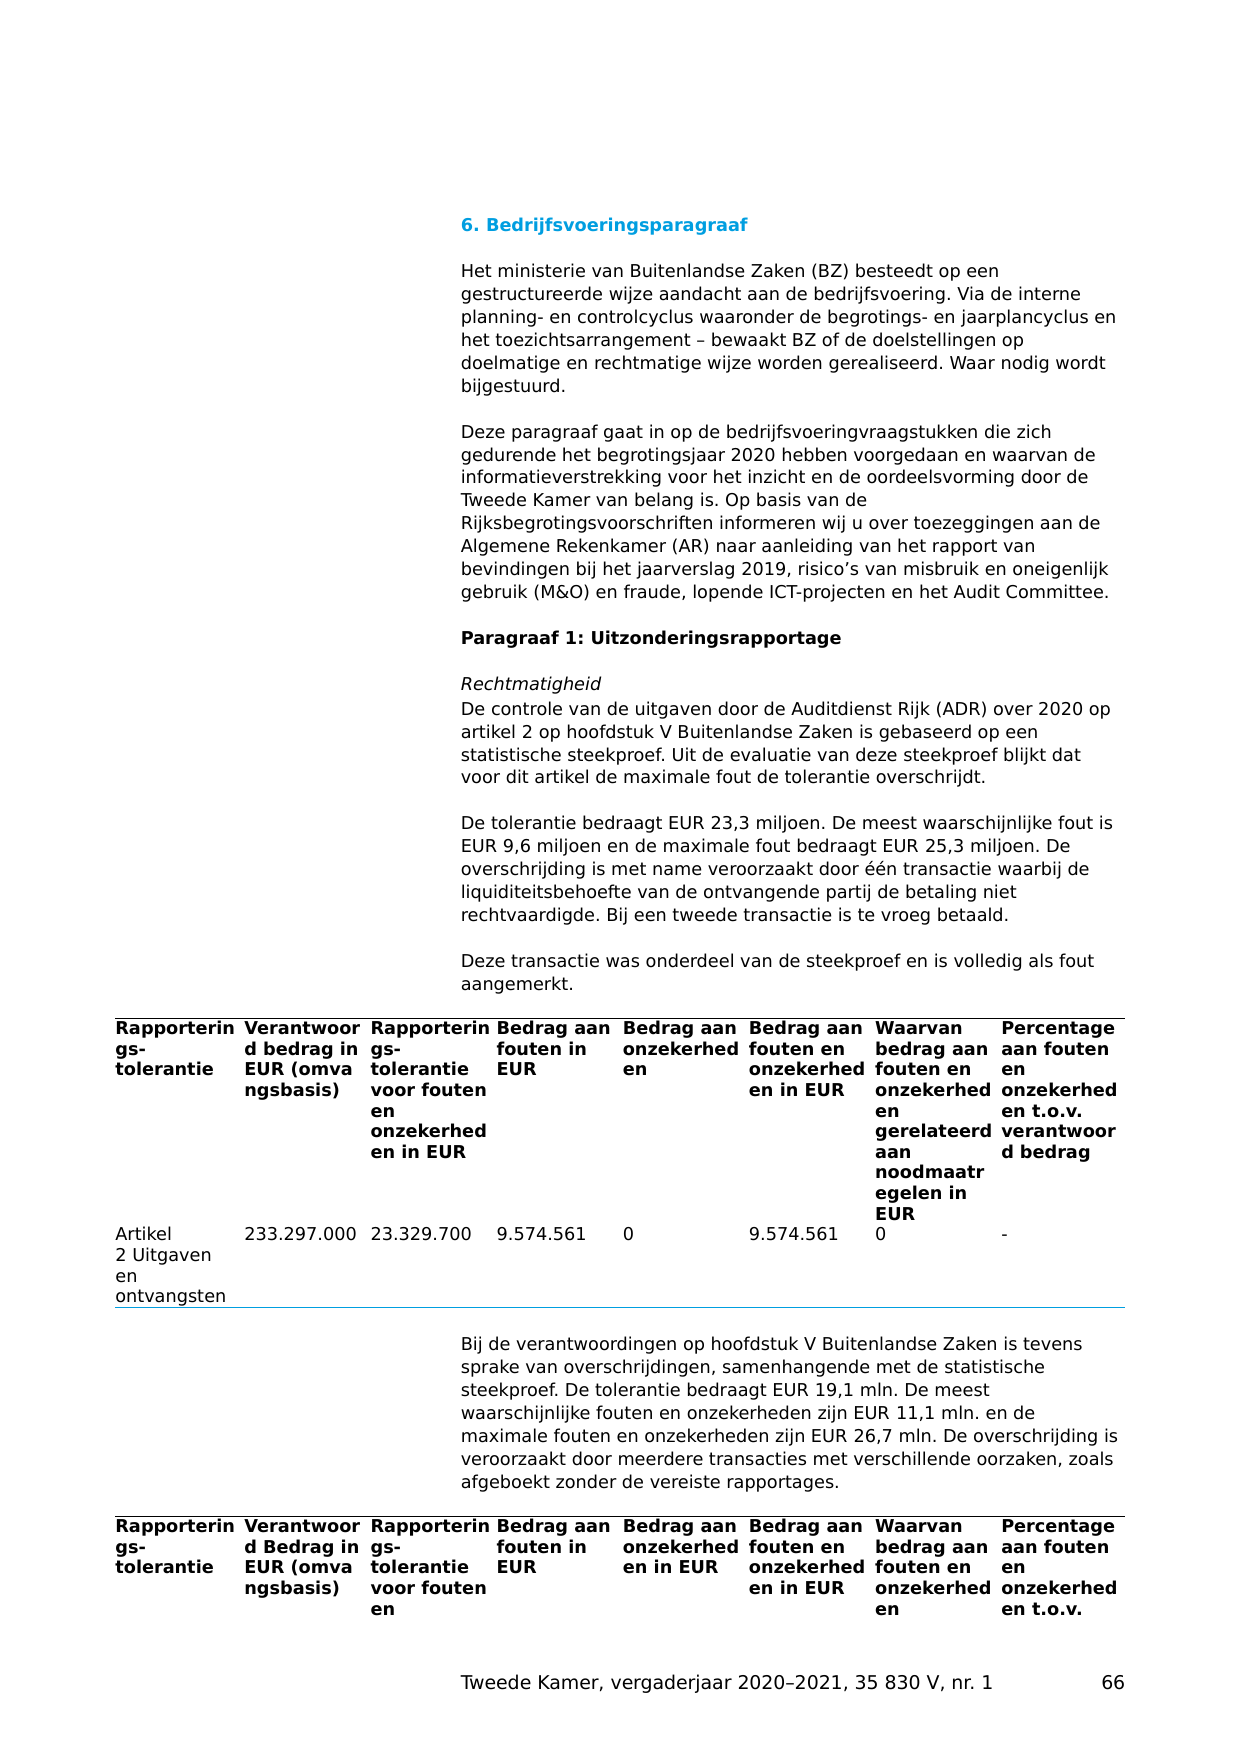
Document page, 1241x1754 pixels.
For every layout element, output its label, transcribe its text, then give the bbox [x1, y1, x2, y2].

table_header Verantwoord bedrag in EUR (omvangsbasis) [241, 1019, 367, 1224]
table_header Rapporterings-tolerantie voor fouten en onzekerheden in EUR [368, 1019, 493, 1224]
text De tolerantie bedraagt EUR 23,3 miljoen. De meest waarschijnlijke fout is EUR 9,6 miljoen en de maximale fout bedraagt EUR 25,3 miljoen. De overschrijding is met name veroorzaakt door één transactie waarbij de liquiditeitsbehoefte van de ontvangende partij de betaling niet rechtvaardigde. Bij een tweede transactie is te vroeg betaald. [461, 811, 1125, 926]
table_header Percentage aan fouten en onzekerheden t.o.v. verantwoord bedrag [998, 1019, 1125, 1224]
title 6. Bedrijfsvoeringsparagraaf [461, 213, 1125, 236]
table_header Bedrag aan onzekerheden in EUR [620, 1517, 746, 1619]
table_cell 9.574.561 [494, 1224, 620, 1307]
table_cell 0 [872, 1224, 998, 1307]
table_header Bedrag aan onzekerheden [620, 1019, 746, 1224]
table_header Bedrag aan fouten in EUR [494, 1517, 620, 1619]
table_cell 23.329.700 [368, 1224, 493, 1307]
table_header Bedrag aan fouten en onzekerheden in EUR [746, 1517, 872, 1619]
table_header Percentage aan fouten en onzekerheden t.o.v. [998, 1517, 1125, 1619]
text Het ministerie van Buitenlandse Zaken (BZ) besteedt op een gestructureerde wijze aandacht aan de bedrijfsvoering. Via de interne planning- en controlcyclus waaronder de begrotings- en jaarplancyclus en het toezichtsarrangement – bewaakt BZ of de doelstellingen op doelmatige en rechtmatige wijze worden gerealiseerd. Waar nodig wordt bijgestuurd. [461, 259, 1125, 397]
text Bij de verantwoordingen op hoofdstuk V Buitenlandse Zaken is tevens sprake van overschrijdingen, samenhangende met de statistische steekproef. De tolerantie bedraagt EUR 19,1 mln. De meest waarschijnlijke fouten en onzekerheden zijn EUR 11,1 mln. en de maximale fouten en onzekerheden zijn EUR 26,7 mln. De overschrijding is veroorzaakt door meerdere transacties met verschillende oorzaken, zoals afgeboekt zonder de vereiste rapportages. [461, 1332, 1125, 1493]
table_header Rapporterings- tolerantie [115, 1019, 241, 1224]
table_header Waarvan bedrag aan fouten en onzekerheden [872, 1517, 998, 1619]
text Deze paragraaf gaat in op de bedrijfsvoeringvraagstukken die zich gedurende het begrotingsjaar 2020 hebben voorgedaan en waarvan de informatieverstrekking voor het inzicht en de oordeelsvorming door de Tweede Kamer van belang is. Op basis van de Rijksbegrotingsvoorschriften informeren wij u over toezeggingen aan de Algemene Rekenkamer (AR) naar aanleiding van het rapport van bevindingen bij het jaarverslag 2019, risico’s van misbruik en oneigenlijk gebruik (M&O) en fraude, lopende ICT-projecten en het Audit Committee. [461, 420, 1125, 603]
text Deze transactie was onderdeel van de steekproef en is volledig als fout aangemerkt. [461, 949, 1125, 995]
table_cell 233.297.000 [241, 1224, 367, 1307]
table_header Bedrag aan fouten en onzekerheden in EUR [746, 1019, 872, 1224]
table_header Bedrag aan fouten in EUR [494, 1019, 620, 1224]
table_header Rapporterings-tolerantie voor fouten en [368, 1517, 493, 1619]
text Paragraaf 1: Uitzonderingsrapportage [461, 626, 1125, 649]
text De controle van de uitgaven door de Auditdienst Rijk (ADR) over 2020 op artikel 2 op hoofdstuk V Buitenlandse Zaken is gebaseerd op een statistische steekproef. Uit de evaluatie van deze steekproef blijkt dat voor dit artikel de maximale fout de tolerantie overschrijdt. [461, 697, 1125, 788]
text Rechtmatigheid [461, 672, 1125, 695]
table_header Verantwoord Bedrag in EUR (omvangsbasis) [241, 1517, 367, 1619]
table_cell 9.574.561 [746, 1224, 872, 1307]
table_cell 0 [620, 1224, 746, 1307]
table_header Rapporterings- tolerantie [115, 1517, 241, 1619]
table_header Waarvan bedrag aan fouten en onzekerheden gerelateerd aan noodmaatregelen in EUR [872, 1019, 998, 1224]
table_cell Artikel 2 Uitgaven en ontvangsten [115, 1224, 241, 1307]
table_cell - [998, 1224, 1125, 1307]
